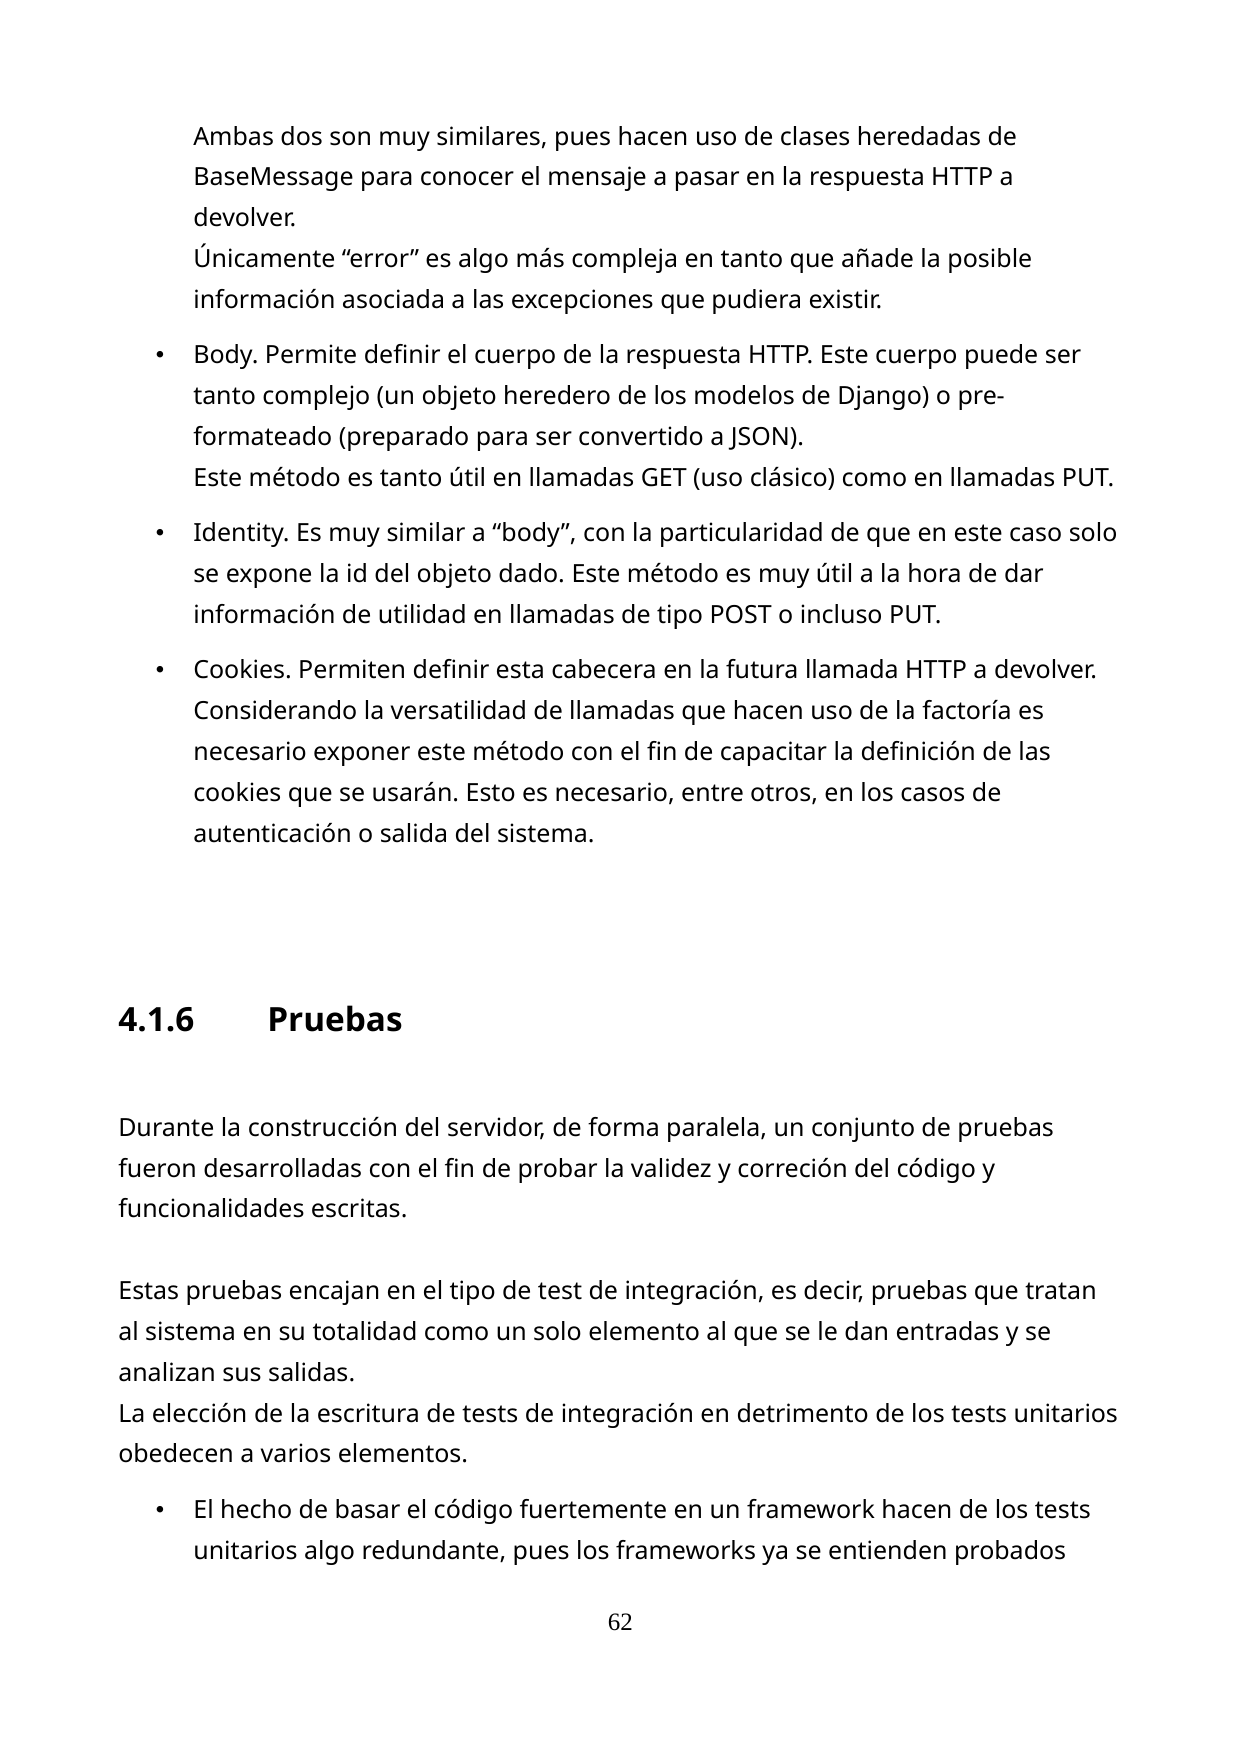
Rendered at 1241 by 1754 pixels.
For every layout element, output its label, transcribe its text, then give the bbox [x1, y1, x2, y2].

subtitle Pruebas [118, 996, 1122, 1041]
list Ambas dos son muy similares, pues hacen uso de clases heredadas de BaseMessage para conocer el mensaje a pasar en la respuesta HTTP a devolver. Únicamente “error” es algo más compleja en tanto que añade la posible información asociada a las excepciones que pudiera existir. [156, 118, 1122, 316]
list Cookies. Permiten definir esta cabecera en la futura llamada HTTP a devolver. Considerando la versatilidad de llamadas que hacen uso de la factoría es necesario exponer este método con el fin de capacitar la definición de las cookies que se usarán. Esto es necesario, entre otros, en los casos de autenticación o salida del sistema. [156, 652, 1122, 849]
text Durante la construcción del servidor, de forma paralela, un conjunto de pruebas fueron desarrolladas con el fin de probar la validez y correción del código y funcionalidades escritas. Estas pruebas encajan en el tipo de test de integración, es decir, pruebas que tratan al sistema en su totalidad como un solo elemento al que se le dan entradas y se analizan sus salidas. La elección de la escritura de tests de integración en detrimento de los tests unitarios obedecen a varios elementos. [118, 1109, 1122, 1470]
list Body. Permite definir el cuerpo de la respuesta HTTP. Este cuerpo puede ser tanto complejo (un objeto heredero de los modelos de Django) o pre-formateado (preparado para ser convertido a JSON). Este método es tanto útil en llamadas GET (uso clásico) como en llamadas PUT. [156, 337, 1122, 493]
list El hecho de basar el código fuertemente en un framework hacen de los tests unitarios algo redundante, pues los frameworks ya se entienden probados [156, 1491, 1122, 1566]
list Identity. Es muy similar a “body”, con la particularidad de que en este caso solo se expone la id del objeto dado. Este método es muy útil a la hora de dar información de utilidad en llamadas de tipo POST o incluso PUT. [156, 515, 1122, 631]
